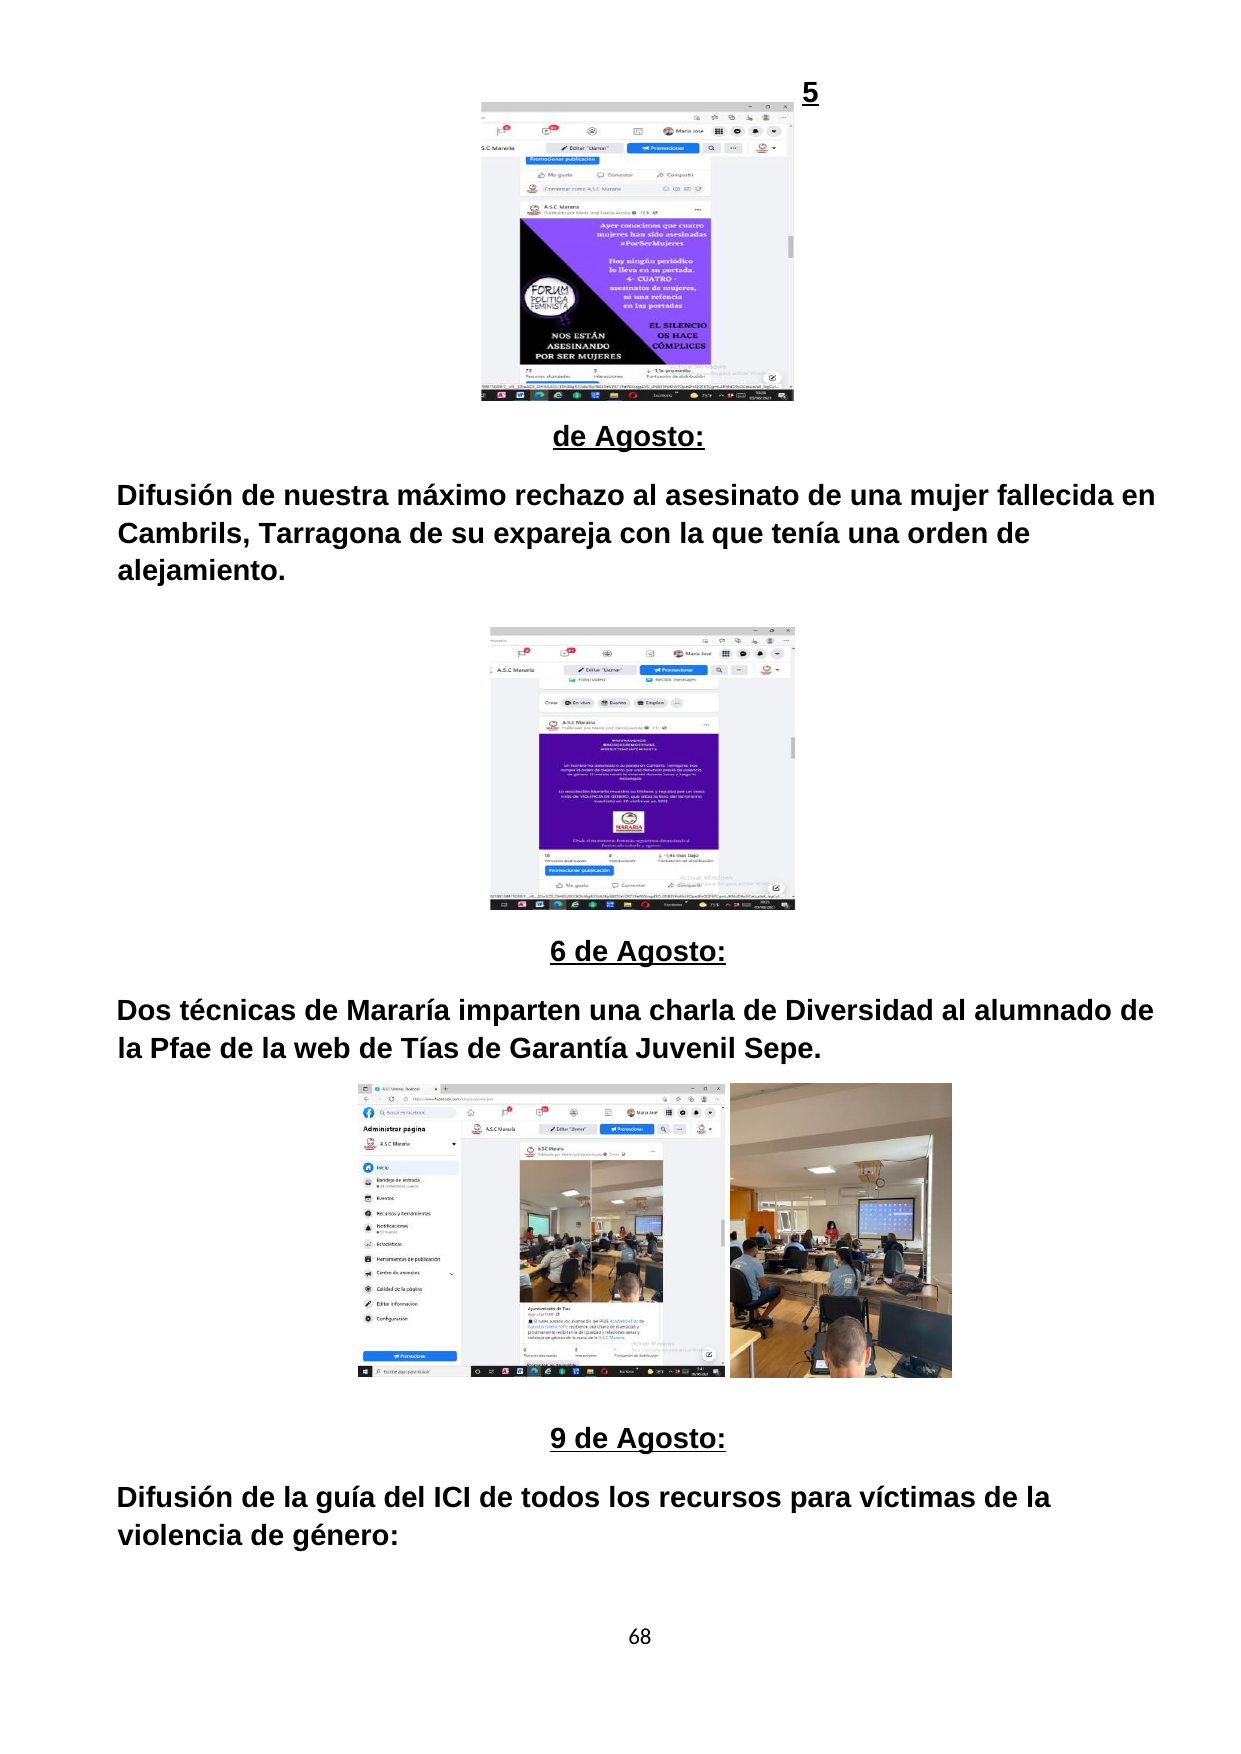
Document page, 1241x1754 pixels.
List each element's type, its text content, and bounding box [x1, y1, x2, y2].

text 9 de Agosto: [88, 1421, 1196, 1455]
text 6 de Agosto: [88, 934, 1196, 968]
text 5 de Agosto: [116, 75, 820, 453]
text Dos técnicas de Mararía imparten una charla de Diversidad al alumnado de la Pfae de la web de Tías de Garantía Juvenil Sepe. [116, 993, 1166, 1064]
text Difusión de la guía del ICI de todos los recursos para víctimas de la violencia de género: [116, 1481, 1166, 1552]
text Difusión de nuestra máximo rechazo al asesinato de una mujer fallecida en Cambrils, Tarragona de su expareja con la que tenía una orden de alejamiento. [116, 478, 1166, 587]
